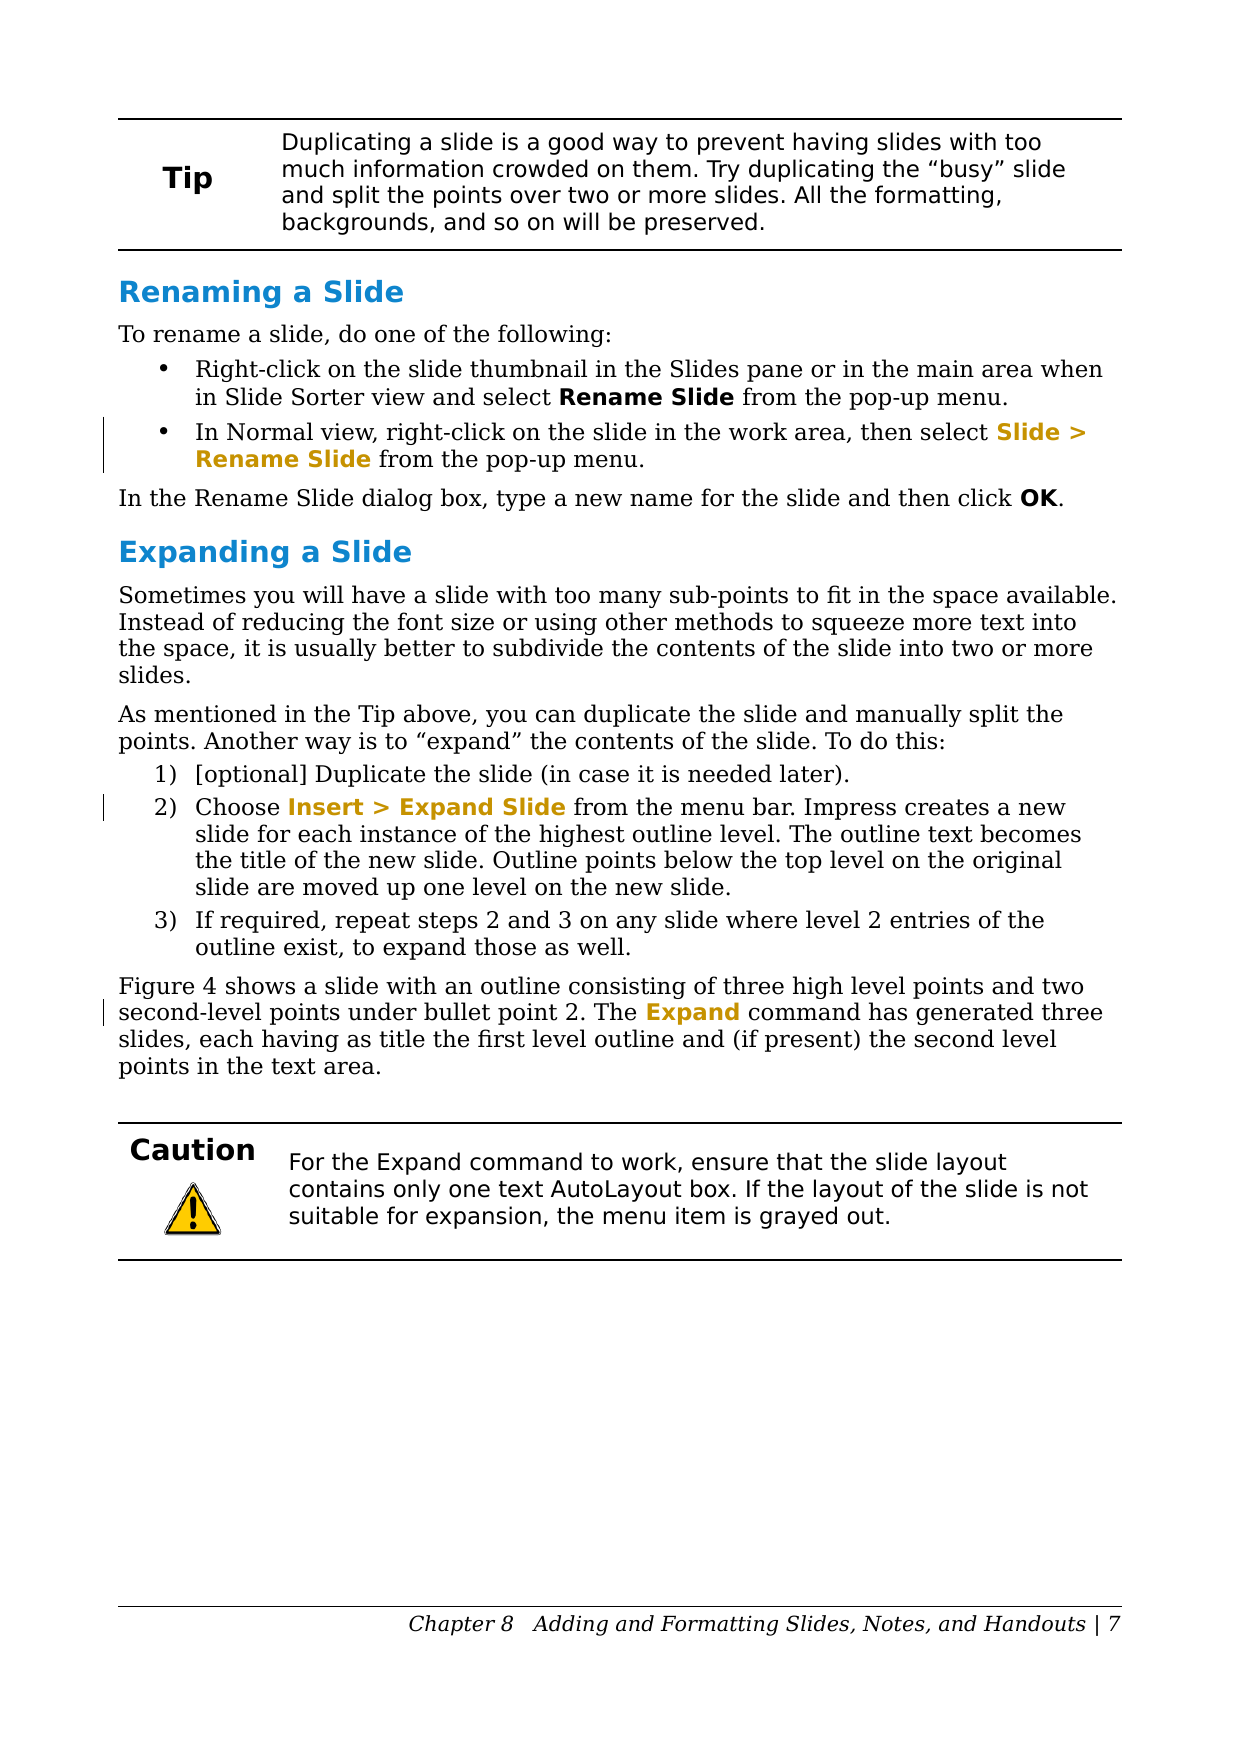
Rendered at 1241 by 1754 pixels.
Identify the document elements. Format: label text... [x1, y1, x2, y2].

table_header For the Expand command to work, ensure that the slide layout contains only one text AutoLayout box. If the layout of the slide is not suitable for expansion, the menu item is grayed out. [267, 1124, 1122, 1259]
text In the Rename Slide dialog box, type a new name for the slide and then click OK. [118, 485, 1122, 512]
text Figure 4 shows a slide with an outline consisting of three high level points and two second-level points under bullet point 2. The Expand command has generated three slides, each having as title the first level outline and (if present) the second level points in the text area. [118, 973, 1122, 1079]
picture [160, 1178, 225, 1239]
list [optional] Duplicate the slide (in case it is needed later). [177, 761, 1122, 788]
list To rename a slide, do one of the following: [118, 321, 1122, 348]
subtitle Expanding a Slide [118, 536, 1122, 570]
subtitle Renaming a Slide [118, 275, 1122, 309]
list In Normal view, right-click on the slide in the work area, then select Slide > Rename Slide from the pop‑up menu. [156, 417, 1122, 472]
list If required, repeat steps 2 and 3 on any slide where level 2 entries of the outline exist, to expand those as well. [177, 907, 1122, 960]
table_header Duplicating a slide is a good way to prevent having slides with too much information crowded on them. Try duplicating the “busy” slide and split the points over two or more slides. All the formatting, backgrounds, and so on will be preserved. [258, 120, 1122, 249]
list Choose Insert > Expand Slide from the menu bar. Impress creates a new slide for each instance of the highest outline level. The outline text becomes the title of the new slide. Outline points below the top level on the original slide are moved up one level on the new slide. [177, 794, 1122, 901]
list As mentioned in the Tip above, you can duplicate the slide and manually split the points. Another way is to “expand” the contents of the slide. To do this: [118, 701, 1122, 755]
table_header Caution [118, 1124, 267, 1259]
list Right-click on the slide thumbnail in the Slides pane or in the main area when in Slide Sorter view and select Rename Slide from the pop‑up menu. [156, 354, 1122, 410]
table_header Tip [118, 120, 257, 249]
text Sometimes you will have a slide with too many sub-points to fit in the space available. Instead of reducing the font size or using other methods to squeeze more text into the space, it is usually better to subdivide the contents of the slide into two or more slides. [118, 582, 1122, 689]
